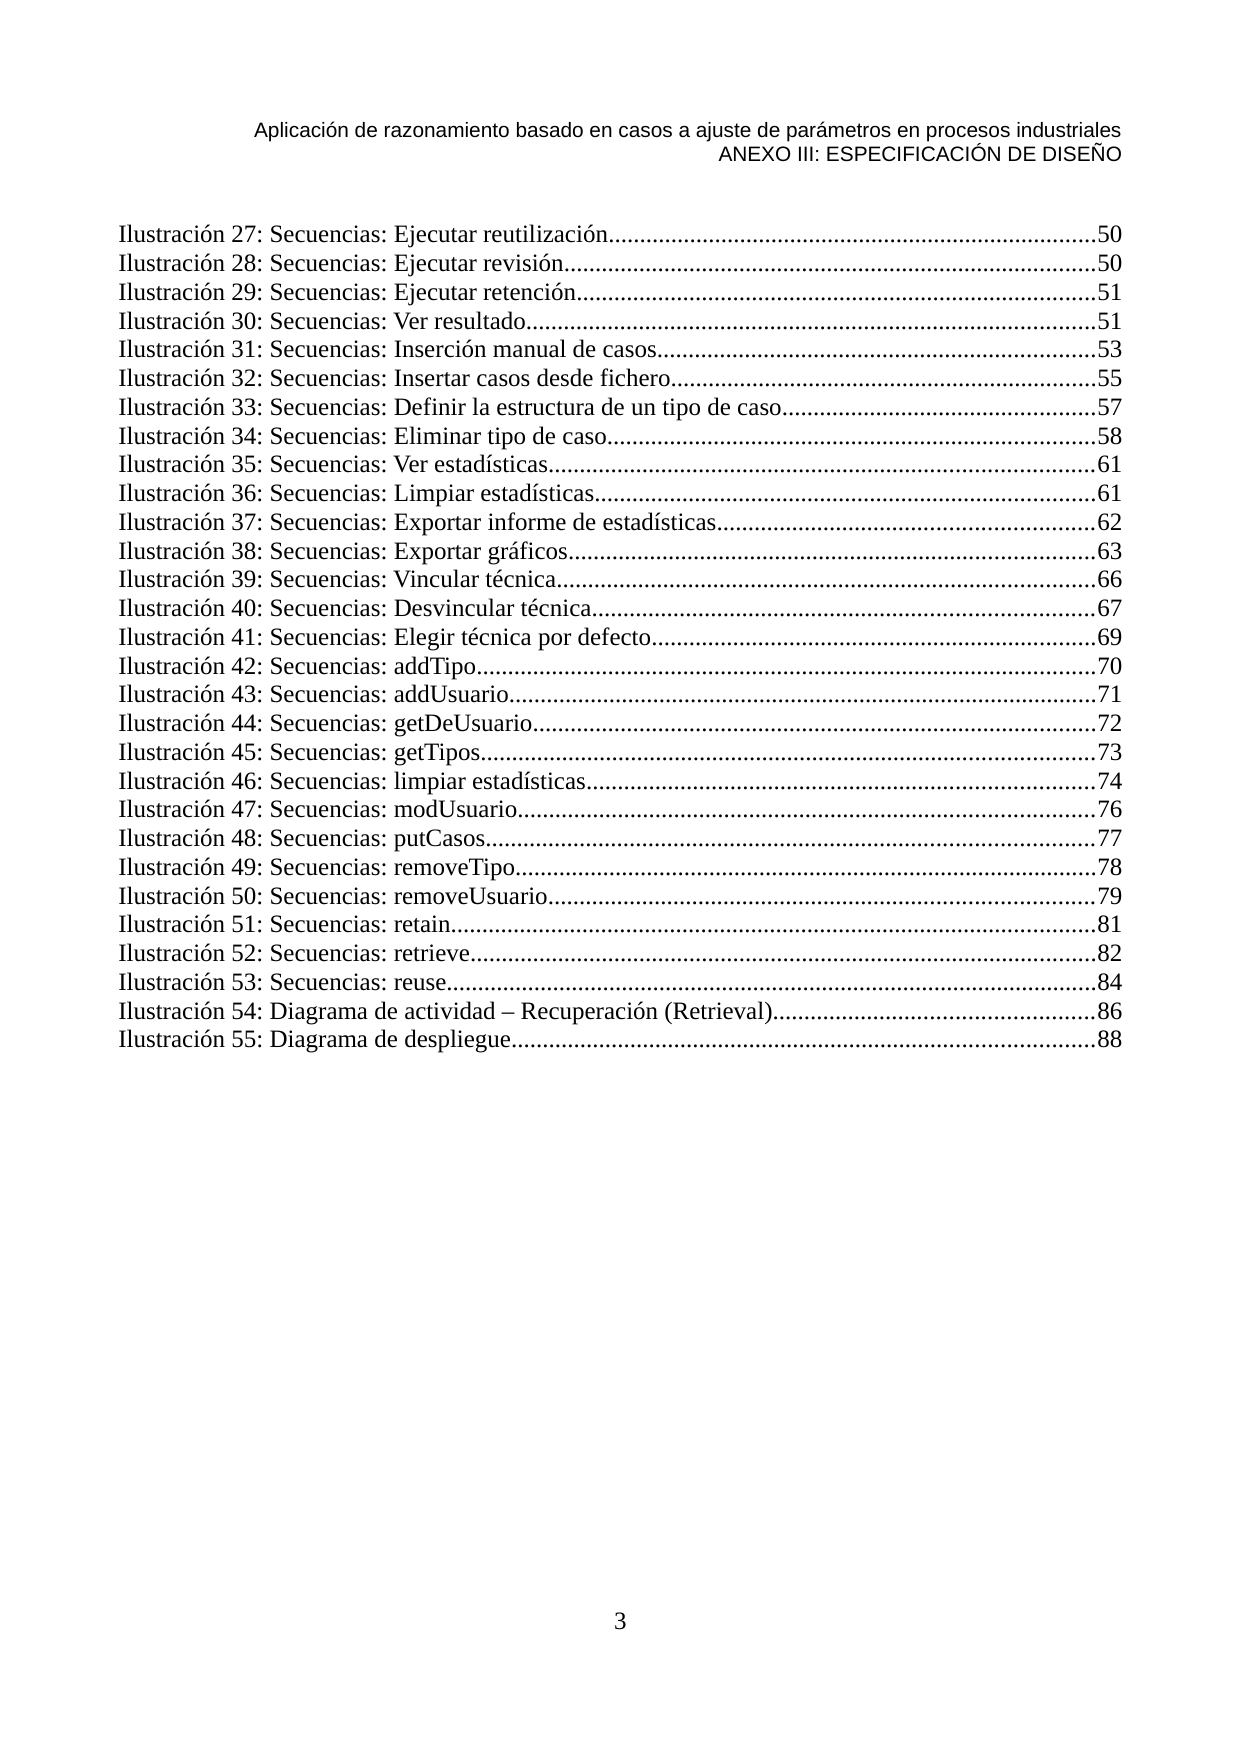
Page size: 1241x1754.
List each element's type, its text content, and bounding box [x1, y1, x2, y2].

text Ilustración 44: Secuencias: getDeUsuario 72 [118, 708, 1122, 737]
text Ilustración 51: Secuencias: retain 81 [118, 909, 1122, 938]
text Ilustración 52: Secuencias: retrieve 82 [118, 938, 1122, 967]
text Ilustración 49: Secuencias: removeTipo 78 [118, 852, 1122, 881]
text Ilustración 39: Secuencias: Vincular técnica 66 [118, 564, 1122, 593]
text Ilustración 33: Secuencias: Definir la estructura de un tipo de caso 57 [118, 392, 1122, 421]
text Ilustración 41: Secuencias: Elegir técnica por defecto 69 [118, 622, 1122, 651]
text Ilustración 43: Secuencias: addUsuario 71 [118, 679, 1122, 708]
text Ilustración 55: Diagrama de despliegue 88 [118, 1024, 1122, 1053]
text Ilustración 48: Secuencias: putCasos 77 [118, 823, 1122, 852]
text Ilustración 45: Secuencias: getTipos 73 [118, 737, 1122, 766]
text Ilustración 38: Secuencias: Exportar gráficos 63 [118, 536, 1122, 564]
text Ilustración 40: Secuencias: Desvincular técnica 67 [118, 593, 1122, 622]
text Ilustración 35: Secuencias: Ver estadísticas 61 [118, 449, 1122, 478]
text Ilustración 37: Secuencias: Exportar informe de estadísticas 62 [118, 507, 1122, 536]
text Ilustración 28: Secuencias: Ejecutar revisión 50 [118, 248, 1122, 277]
text Ilustración 31: Secuencias: Inserción manual de casos 53 [118, 334, 1122, 363]
text Ilustración 29: Secuencias: Ejecutar retención 51 [118, 277, 1122, 306]
text Ilustración 47: Secuencias: modUsuario 76 [118, 794, 1122, 823]
text Ilustración 42: Secuencias: addTipo 70 [118, 651, 1122, 679]
text Ilustración 53: Secuencias: reuse 84 [118, 967, 1122, 996]
text Ilustración 30: Secuencias: Ver resultado 51 [118, 306, 1122, 334]
text Ilustración 54: Diagrama de actividad – Recuperación (Retrieval) 86 [118, 996, 1122, 1024]
text Ilustración 50: Secuencias: removeUsuario 79 [118, 881, 1122, 909]
text Ilustración 36: Secuencias: Limpiar estadísticas 61 [118, 478, 1122, 507]
text Ilustración 32: Secuencias: Insertar casos desde fichero 55 [118, 363, 1122, 392]
text Ilustración 34: Secuencias: Eliminar tipo de caso 58 [118, 421, 1122, 449]
text Ilustración 27: Secuencias: Ejecutar reutilización 50 [118, 219, 1122, 248]
text Ilustración 46: Secuencias: limpiar estadísticas 74 [118, 766, 1122, 794]
